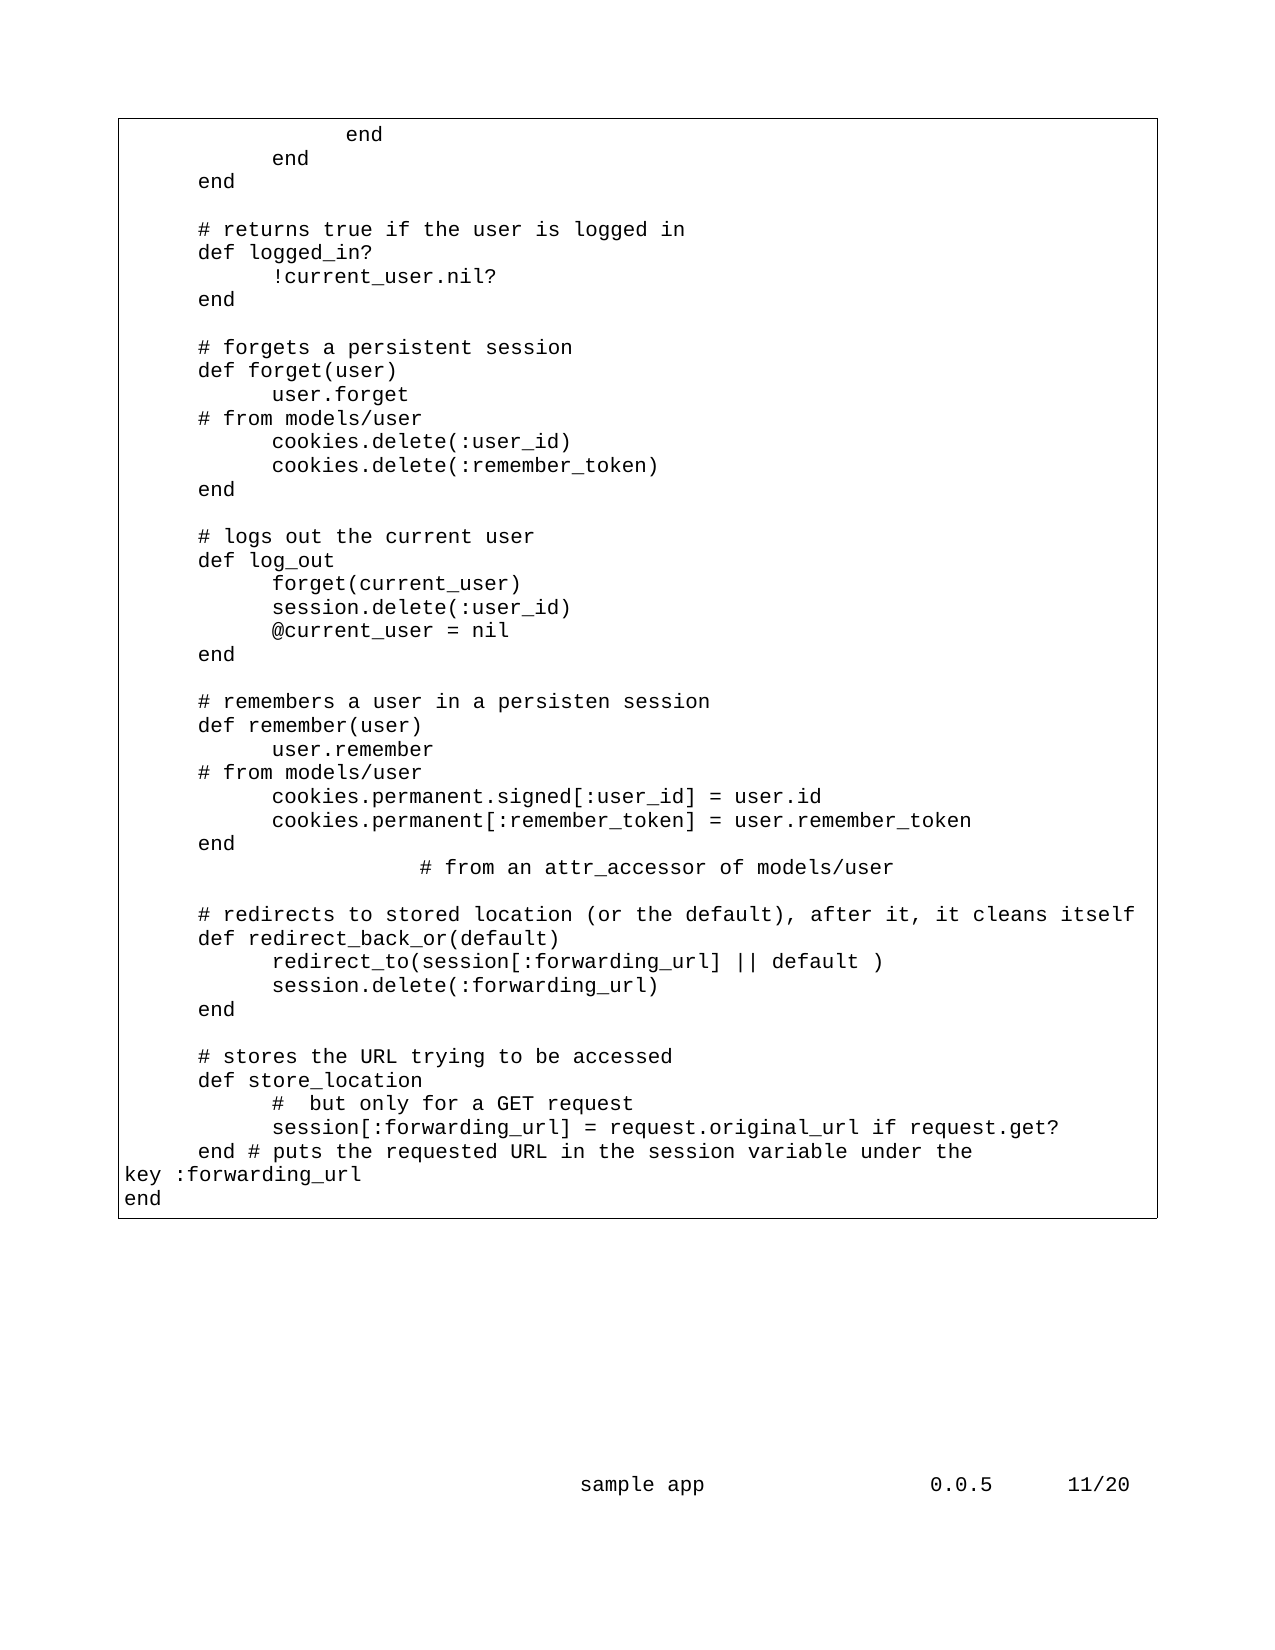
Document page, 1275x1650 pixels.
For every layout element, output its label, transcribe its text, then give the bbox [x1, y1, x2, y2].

table_header end end end # returns true if the user is logged in def logged_in? !current_user.nil? end # forgets a persistent session def forget(user) user.forget # from models/user cookies.delete(:user_id) cookies.delete(:remember_token) end # logs out the current user def log_out forget(current_user) session.delete(:user_id) @current_user = nil end # remembers a user in a persisten session def remember(user) user.remember # from models/user cookies.permanent.signed[:user_id] = user.id cookies.permanent[:remember_token] = user.remember_token end # from an attr_accessor of models/user # redirects to stored location (or the default), after it, it cleans itself def redirect_back_or(default) redirect_to(session[:forwarding_url] || default ) session.delete(:forwarding_url) end # stores the URL trying to be accessed def store_location # but only for a GET request session[:forwarding_url] = request.original_url if request.get? end # puts the requested URL in the session variable under the key :forwarding_url end [119, 119, 1157, 1217]
